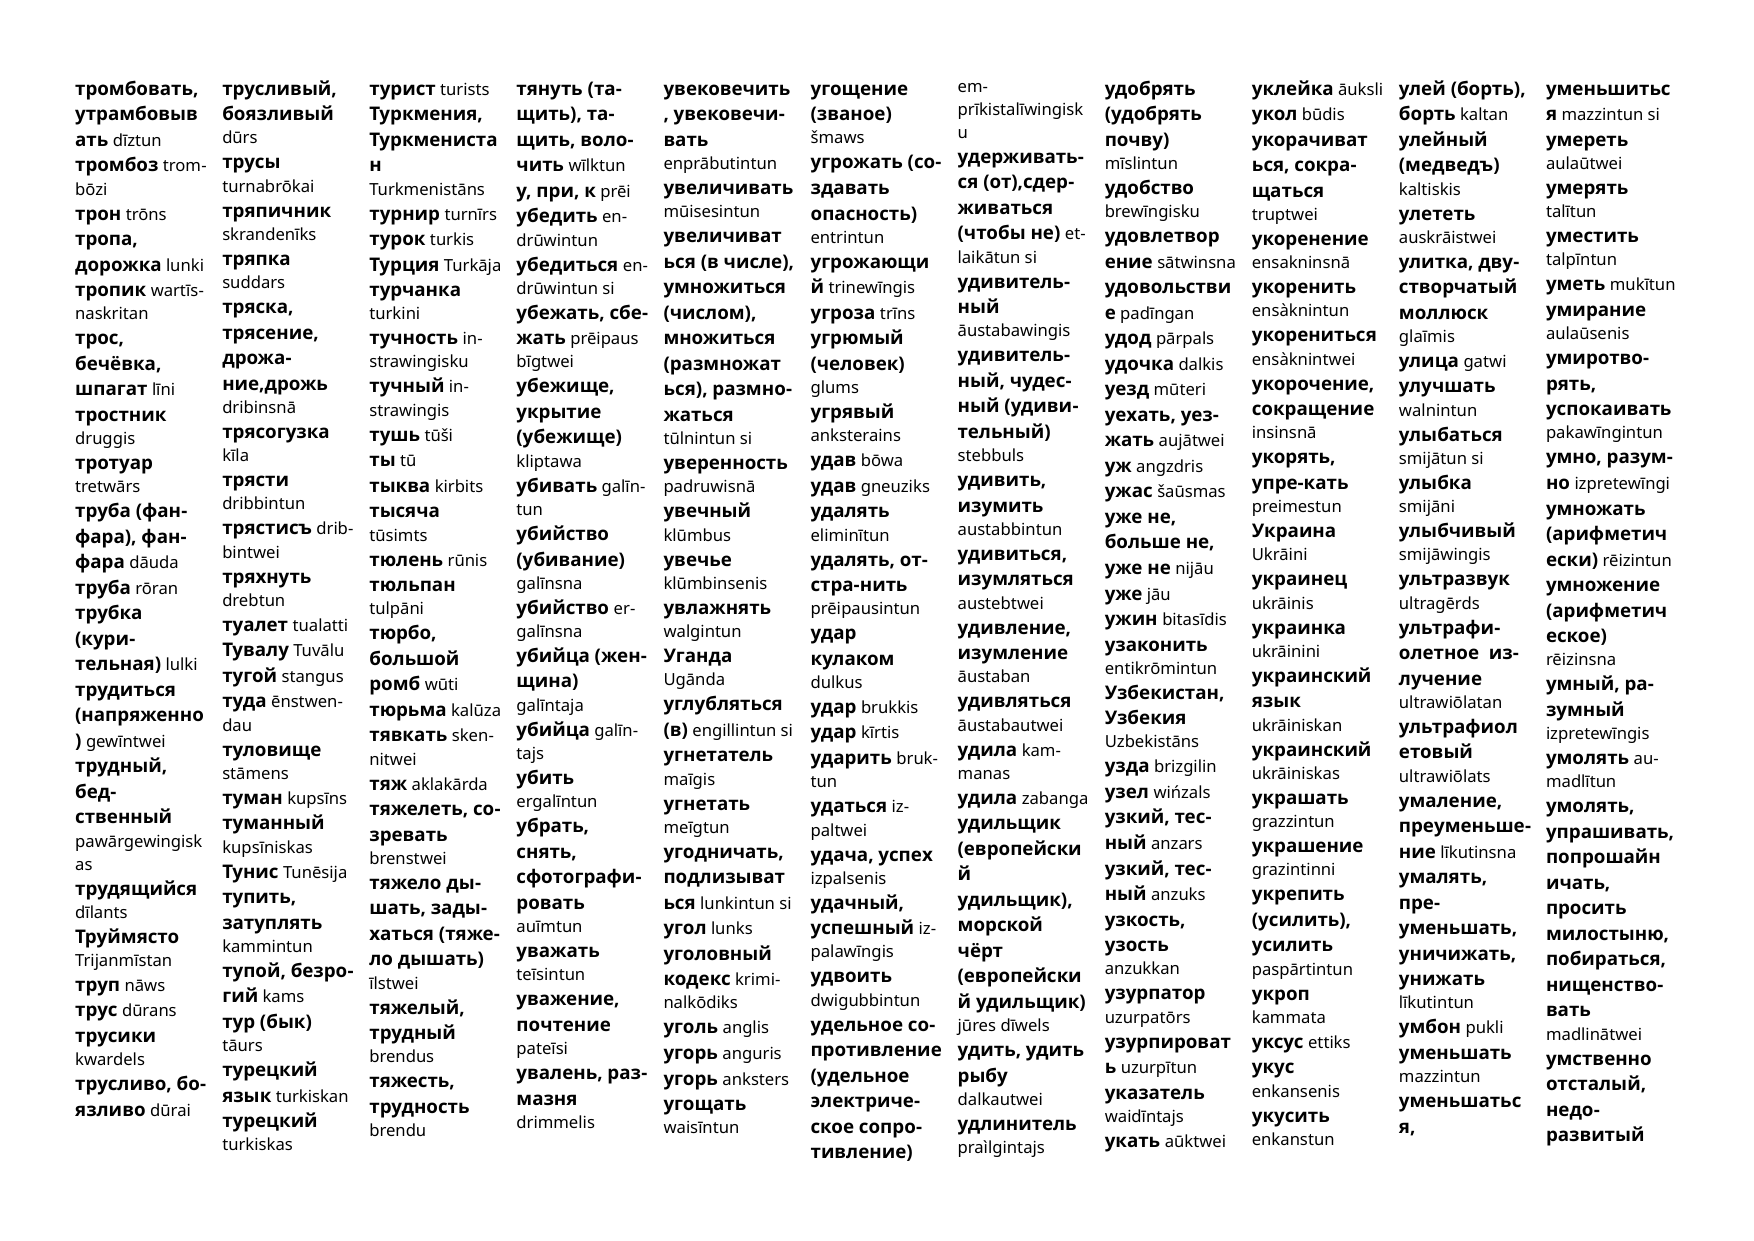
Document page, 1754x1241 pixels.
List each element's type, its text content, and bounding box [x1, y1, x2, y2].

text трос, бечёвка, шпагат līni [75, 324, 207, 401]
text угрожать (со­здавать опас­ность) entrintun [810, 149, 942, 248]
text узаконить en­tikrōmintun [1104, 631, 1237, 679]
text удав bōwa [810, 447, 942, 472]
text угорь anguris [663, 1039, 795, 1065]
text увечный klūm­bus [663, 498, 795, 546]
text удвоить dwigubbintun [810, 963, 942, 1011]
text трубка (кури­тельная) lulki [75, 600, 207, 676]
text труп nāws [75, 971, 207, 997]
text украшать grazzintun [1252, 784, 1384, 832]
text туманный kup­sīniskas [222, 810, 354, 858]
text удивляться āustabautwei [957, 688, 1089, 736]
text туалет tualatti [222, 611, 354, 637]
text тряхнуть dreb­tun [222, 563, 354, 611]
text удила kam­manas [957, 736, 1089, 784]
text увечье klūmbin­senis [663, 546, 795, 594]
text узкий, тес­ный anzuks [1104, 855, 1237, 906]
text тромбоз trom­bōzi [75, 152, 207, 200]
text ужас šaūsmas [1104, 478, 1237, 503]
text удильщик (европейский удильщик), морской чёрт (европейский удильщик) jūres dīwels [957, 810, 1089, 1037]
text удод pārpals [1104, 324, 1237, 350]
text уместить talpīntun [1546, 222, 1678, 271]
text удобство brewīngisku [1104, 174, 1237, 222]
text убить ergalīntun [516, 764, 648, 812]
text указатель waidīntajs [1104, 1079, 1237, 1127]
text тюрбо, большой ромб wūti [369, 619, 501, 696]
text украинка ukrāinini [1252, 614, 1384, 662]
text трясогузка kīla [222, 418, 354, 466]
text удобрять (удобрять почву) mīslintun [1104, 75, 1237, 174]
text украшение grazintinni [1252, 832, 1384, 881]
text узурпатор uzurpatōrs [1104, 980, 1237, 1028]
text Украина Ukrāini [1252, 517, 1384, 566]
text тяжелый, трудный bren­dus [369, 994, 501, 1068]
text тропик wartīs­naskritan [75, 276, 207, 324]
text умаление, преуменьше­ние līkutinsna [1399, 787, 1531, 863]
text улететь auskrāistwei [1399, 200, 1531, 248]
text умолять au­madlītun [1546, 744, 1678, 793]
text удар kīrtis [810, 719, 942, 744]
text уменьшаться, [1399, 1088, 1531, 1139]
text трудящийся dīlants [75, 875, 207, 923]
text укоренить en­sàknintun [1252, 273, 1384, 322]
text трясти dribbin­tun [222, 466, 354, 515]
text туловище stā­mens [222, 736, 354, 784]
text улица gatwi [1399, 347, 1531, 373]
text угрюмый (че­ловек) glums [810, 324, 942, 398]
text уксус ettiks [1252, 1028, 1384, 1054]
text трон trōns [75, 200, 207, 225]
text трястисъ drib­bintwei [222, 515, 354, 563]
text удачный, успешный iz­palawīngis [810, 889, 942, 963]
text убийство (убивание) galīnsna [516, 520, 648, 594]
text удаться iz­paltwei [810, 793, 942, 841]
text улыбаться smijātun si [1399, 421, 1531, 469]
text укусить enkanstun [1252, 1102, 1384, 1150]
text улучшать wal­nintun [1399, 373, 1531, 421]
text узкий, тес­ный anzars [1104, 804, 1237, 855]
text уважение, по­чтение pateīsi [516, 986, 648, 1059]
text укорениться ensàknintwei [1252, 322, 1384, 370]
text тротуар tretwārs [75, 449, 207, 498]
text Турция Turkāja [369, 251, 501, 276]
text убрать, снять, сфотографи­ровать auīmtun [516, 812, 648, 937]
text Тунис Tunēsija [222, 858, 354, 883]
text удар brukkis [810, 693, 942, 719]
text умолять, упрашивать, попрошайни­чать, просить милостыню, побираться, нищенство­вать madlinātwei [1546, 793, 1678, 1045]
text тюрьма kalūza [369, 696, 501, 722]
text тяжело ды­шать, зады­хаться (тяже­ло дышать) īlstwei [369, 869, 501, 994]
text тяжесть, трудность brendu [369, 1068, 501, 1141]
text тушь tūši [369, 421, 501, 447]
text укроп kammata [1252, 980, 1384, 1028]
text угроза trīns [810, 299, 942, 324]
text Тувалу Tuvālu [222, 637, 354, 662]
text убедиться en­drūwintun si [516, 251, 648, 299]
text тянуть (та­щить), та­щить, воло­чить wīlktun [516, 75, 648, 177]
text украинец ukrāinis [1252, 566, 1384, 614]
text угрявый anksterains [810, 398, 942, 447]
text турист turists [369, 75, 501, 101]
text трудный, бед­ственный pawārgewingiskas [75, 753, 207, 875]
text удивитель­ный āustabawingis [957, 268, 1089, 342]
text увалень, раз­мазня drimmelis [516, 1059, 648, 1133]
text тюлень rūnis [369, 546, 501, 571]
text уклейка āuksli [1252, 75, 1384, 101]
text тряпичник skrandenīks [222, 197, 354, 245]
text ультрафи­олетное из­лучение ultraw­iōlatan [1399, 614, 1531, 713]
text уменьшиться mazzintun si [1546, 75, 1678, 126]
text трусики kwardels [75, 1022, 207, 1071]
text украинский язык ukrāiniskan [1252, 662, 1384, 736]
text тучность in­strawingisku [369, 324, 501, 373]
text тромбовать, утрамбовывать dīztun [75, 75, 207, 152]
text турецкий turkiskas [222, 1107, 354, 1156]
text умный, ра­зумный izpretewīngis [1546, 671, 1678, 744]
text уже jāu [1104, 580, 1237, 605]
text убежать, сбе­жать prēipaus bīgtwei [516, 299, 648, 373]
text укрепить (усилить), усилить paspārtintun [1252, 881, 1384, 980]
text укорачивать­ся, сокра­щаться truptwei [1252, 126, 1384, 225]
text удерживать­ся (от),сдер­живаться (чтобы не) et­laikātun si [957, 143, 1089, 268]
text улейный (медведъ) kaltiskis [1399, 126, 1531, 200]
text уважать teīsin­tun [516, 937, 648, 986]
text укоренение ensakninsnā [1252, 225, 1384, 273]
text увлажнять walgintun [663, 594, 795, 642]
text уже не, больше не, уже не nijāu [1104, 503, 1237, 580]
text угощение (званое) šmaws [810, 75, 942, 149]
text увековечить, увековечи­вать enprābutin­tun [663, 75, 795, 174]
text ультразвук ul­tragērds [1399, 566, 1531, 614]
text уголовный кодекс krimi­nalkōdiks [663, 940, 795, 1014]
text удовлетворе­ние sātwinsna [1104, 222, 1237, 273]
text удача, успех izpalsenis [810, 841, 942, 889]
text увеличивать mūisesintun [663, 174, 795, 222]
text ты tū [369, 447, 501, 472]
text украинский ukrāiniskas [1252, 736, 1384, 784]
text уезд mūteri [1104, 376, 1237, 401]
text тростник drug­gis [75, 401, 207, 449]
text угнетать meīg­tun [663, 790, 795, 838]
text убедить en­drūwintun [516, 203, 648, 251]
text уехать, уез­жать aujātwei [1104, 401, 1237, 452]
text тугой stangus [222, 662, 354, 688]
text углубляться (в) engillintun si [663, 691, 795, 742]
text тупить, затуп­лять kammintun [222, 883, 354, 957]
text тюльпан tulpāni [369, 571, 501, 619]
text уверенность padruwisnā [663, 449, 795, 498]
text удар кулаком dulkus [810, 619, 942, 693]
text трудиться (напряженно) gewīntwei [75, 676, 207, 753]
text уменьшать mazzintun [1399, 1039, 1531, 1088]
text угорь anksters [663, 1065, 795, 1090]
text тыква kirbits [369, 472, 501, 498]
text туман kupsīns [222, 784, 354, 810]
text труба (фан­фара), фан­фара dāuda [75, 498, 207, 574]
text узурпировать uzurpītun [1104, 1028, 1237, 1079]
text уметь mukītun [1546, 271, 1678, 296]
text трусливый, боязливый dūrs [222, 75, 354, 149]
text удовольствие padīngan [1104, 273, 1237, 324]
text тур (бык) tāurs [222, 1008, 354, 1056]
text улитка, дву­створчатый моллюск glaīmis [1399, 248, 1531, 347]
text улыбка smijāni [1399, 469, 1531, 517]
text турчанка turkini [369, 276, 501, 324]
text убийство er­galīnsna [516, 594, 648, 642]
text убийца (жен­щина) galīntaja [516, 642, 648, 716]
text умбон pukli [1399, 1014, 1531, 1039]
text уголь anglis [663, 1014, 795, 1039]
text удивиться, изумляться austebtwei [957, 540, 1089, 614]
text em­prīkistalīwingisku [957, 75, 1089, 143]
text турок turkis [369, 225, 501, 251]
text умиротво­рять, успокаи­вать pakawīngintun [1546, 344, 1678, 444]
text турецкий язык turkiskan [222, 1056, 354, 1107]
text угодничать, подлизываться lunkintun si [663, 838, 795, 914]
text укать aūktwei [1104, 1127, 1237, 1153]
text удалять, от­стра-нить prēi­pausintun [810, 546, 942, 619]
text тупой, безро­гий kams [222, 957, 354, 1008]
text укол būdis [1252, 101, 1384, 126]
text удав gneuziks [810, 472, 942, 498]
text ужин bitasīdis [1104, 605, 1237, 631]
text узел wińzals [1104, 778, 1237, 804]
text узда brizgilin [1104, 753, 1237, 778]
text труба rōran [75, 574, 207, 600]
text удалять eliminī­tun [810, 498, 942, 546]
text умно, разум­но izpretewīngi [1546, 444, 1678, 495]
text тяжелеть, со­зревать brenst­wei [369, 795, 501, 869]
text удлинитель praìlgintajs [957, 1110, 1089, 1158]
text узкость, узость anzukkan [1104, 906, 1237, 980]
text удельное со­противление (удельное электриче­ское сопро­тивление) [810, 1011, 942, 1164]
text убийца galīn­tajs [516, 716, 648, 764]
text турнир turnīrs [369, 200, 501, 225]
text увеличивать­ся (в числе), умножиться (числом), множиться (размножать­ся), размно­жаться tūlnintun si [663, 222, 795, 449]
text умалять, пре­уменьшать, уничижать, унижать līkutin­tun [1399, 863, 1531, 1014]
text укус enkansenis [1252, 1054, 1384, 1102]
text трусливо, бо­язливо dūrai [75, 1071, 207, 1122]
text удивить, изу­мить austabbin­tun [957, 466, 1089, 540]
text умножение (арифметиче­ское) rēizinsna [1546, 571, 1678, 671]
text угрожающий trinewīngis [810, 248, 942, 299]
text угощать waisīntun [663, 1090, 795, 1139]
text Узбекистан, Узбекия Uzbekistāns [1104, 679, 1237, 753]
text улыбчивый smijāwingis [1399, 517, 1531, 566]
text умножать (арифметиче­ски) rēizintun [1546, 495, 1678, 571]
text угол lunks [663, 914, 795, 940]
text уж angzdris [1104, 452, 1237, 478]
text тряпка suddars [222, 245, 354, 293]
text улей (борть), борть kaltan [1399, 75, 1531, 126]
text удочка dalkis [1104, 350, 1237, 376]
text Уганда Ugānda [663, 642, 795, 691]
text тряска, трясе­ние, дрожа­ние,дрожь dribinsnā [222, 293, 354, 418]
text умственно от­сталый, недо­развитый [1546, 1045, 1678, 1147]
text тяж aklakārda [369, 770, 501, 795]
text тысяча tūsimts [369, 498, 501, 546]
text умирание aulaūsenis [1546, 296, 1678, 344]
text у, при, к prēi [516, 177, 648, 203]
text умерять talītun [1546, 174, 1678, 222]
text Туркмения, Туркменистан Turkmenistāns [369, 101, 501, 200]
text тучный in­strawingis [369, 373, 501, 421]
text укорять, упре-кать preimestun [1252, 444, 1384, 517]
text удить, удить рыбу dalkautwei [957, 1037, 1089, 1110]
text удивитель­ный, чудес­ный (удиви­тельный) steb­buls [957, 342, 1089, 466]
text убежище, укрытие (убе­жище) kliptawa [516, 373, 648, 472]
text тропа, дорож­ка lunki [75, 225, 207, 276]
text ультрафиоле­товый ultraw­iōlats [1399, 713, 1531, 787]
text ударить bruk­tun [810, 744, 942, 793]
text убивать galīn­tun [516, 472, 648, 520]
text трусы turnabrōkai [222, 149, 354, 197]
text угнетатель maīgis [663, 742, 795, 790]
text трус dūrans [75, 997, 207, 1022]
text удивление, изумление āustaban [957, 614, 1089, 688]
text укорочение, сокращение insinsnā [1252, 370, 1384, 444]
text умереть aulaūtwei [1546, 126, 1678, 174]
text тявкать sken­nitwei [369, 722, 501, 770]
text удила zabanga [957, 784, 1089, 810]
text Труймясто Tri­janmīstan [75, 923, 207, 971]
text туда ēnstwen­dau [222, 688, 354, 736]
